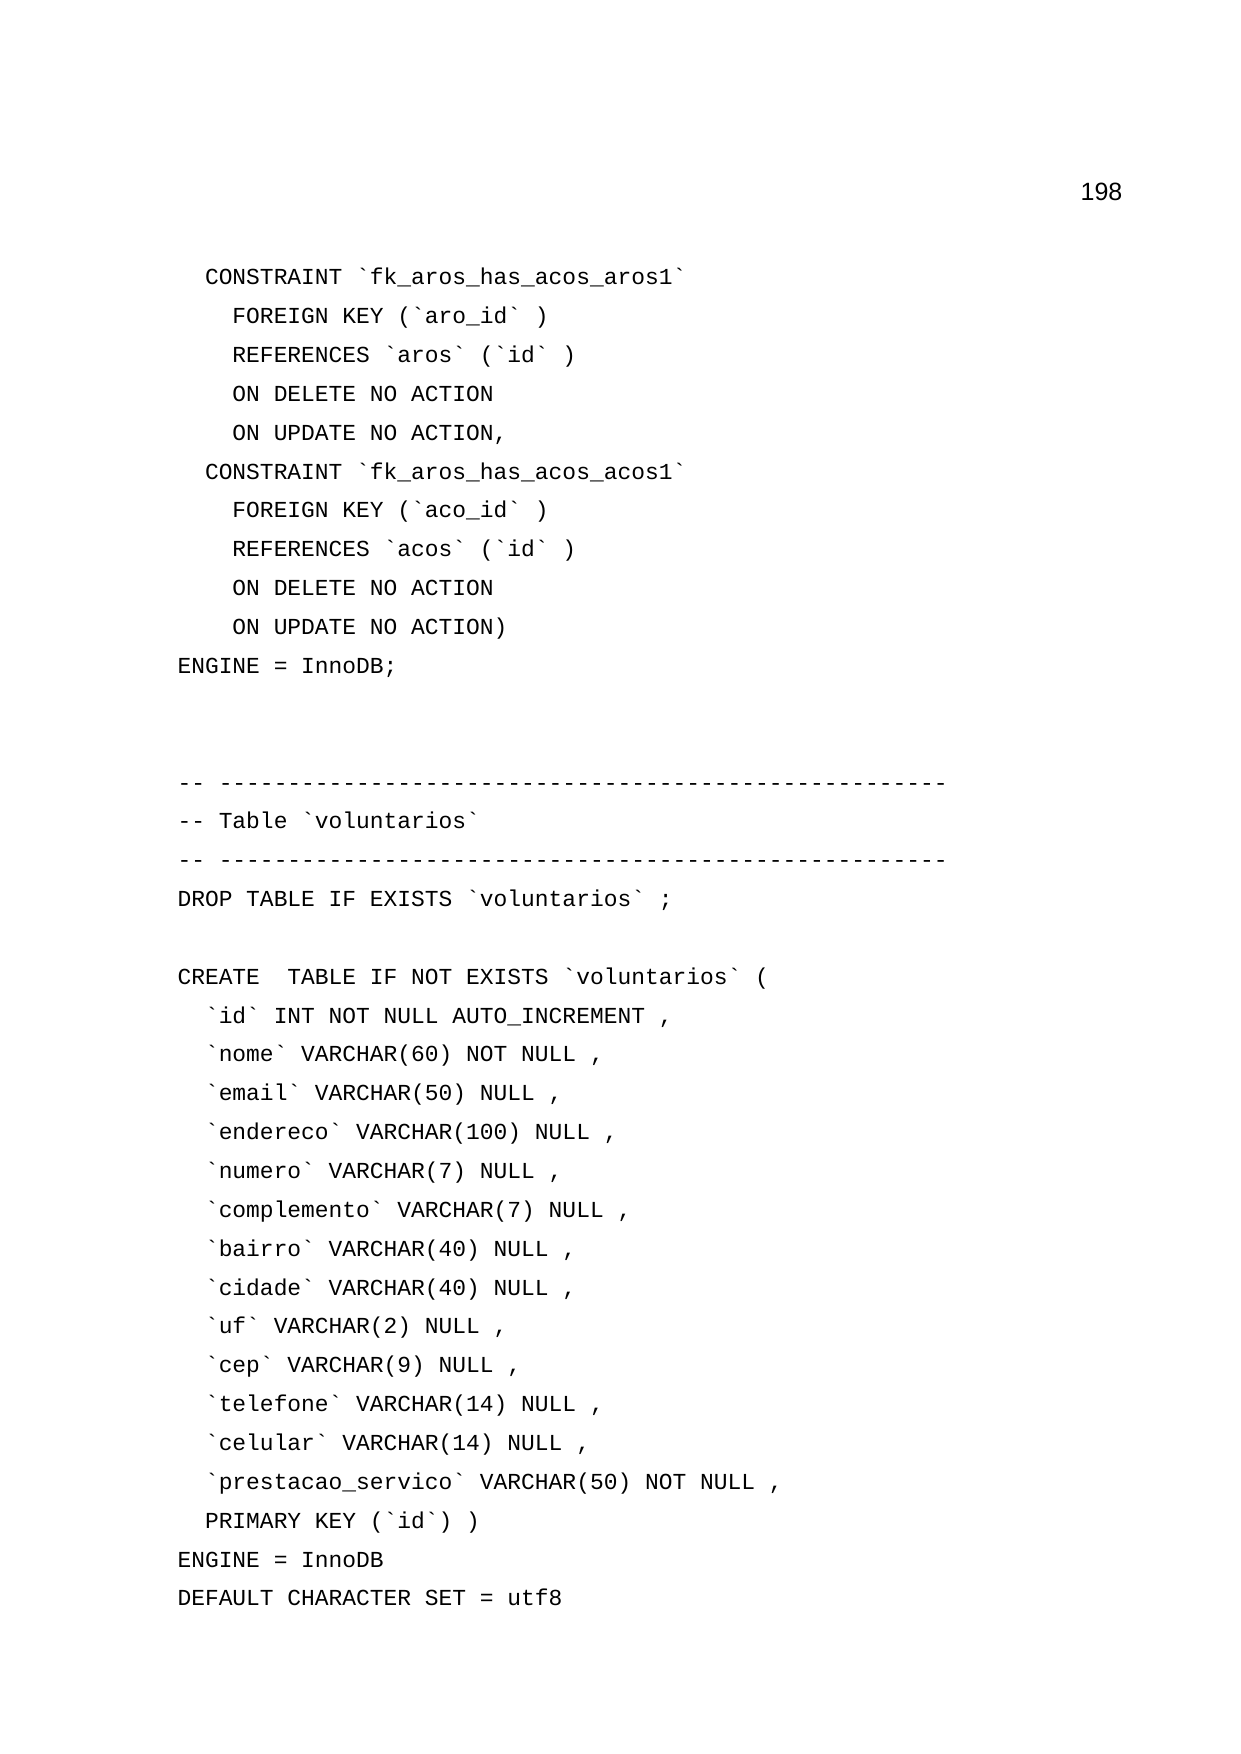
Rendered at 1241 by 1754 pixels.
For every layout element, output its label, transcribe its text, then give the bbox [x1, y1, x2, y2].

text REFERENCES `acos` (`id` ) [177, 538, 1122, 564]
text `id` INT NOT NULL AUTO_INCREMENT , [177, 1004, 1122, 1030]
text `email` VARCHAR(50) NULL , [177, 1082, 1122, 1108]
text DROP TABLE IF EXISTS `voluntarios` ; [177, 887, 1122, 913]
text REFERENCES `aros` (`id` ) [177, 343, 1122, 369]
text ON DELETE NO ACTION [177, 577, 1122, 602]
text FOREIGN KEY (`aro_id` ) [177, 304, 1122, 331]
text -- ----------------------------------------------------- [177, 848, 1122, 874]
text `complemento` VARCHAR(7) NULL , [177, 1198, 1122, 1224]
text `endereco` VARCHAR(100) NULL , [177, 1121, 1122, 1146]
text ON UPDATE NO ACTION, [177, 421, 1122, 447]
text `telefone` VARCHAR(14) NULL , [177, 1392, 1122, 1418]
text `bairro` VARCHAR(40) NULL , [177, 1237, 1122, 1263]
text FOREIGN KEY (`aco_id` ) [177, 499, 1122, 525]
text `celular` VARCHAR(14) NULL , [177, 1431, 1122, 1457]
text `uf` VARCHAR(2) NULL , [177, 1315, 1122, 1341]
text ENGINE = InnoDB [177, 1548, 1122, 1574]
text `nome` VARCHAR(60) NOT NULL , [177, 1043, 1122, 1069]
text ON UPDATE NO ACTION) [177, 615, 1122, 641]
text CONSTRAINT `fk_aros_has_acos_aros1` [177, 266, 1122, 292]
text ON DELETE NO ACTION [177, 382, 1122, 408]
text PRIMARY KEY (`id`) ) [177, 1509, 1122, 1535]
text -- ----------------------------------------------------- [177, 771, 1122, 797]
text `numero` VARCHAR(7) NULL , [177, 1159, 1122, 1185]
text CREATE TABLE IF NOT EXISTS `voluntarios` ( [177, 965, 1122, 991]
text ENGINE = InnoDB; [177, 654, 1122, 680]
text `prestacao_servico` VARCHAR(50) NOT NULL , [177, 1470, 1122, 1496]
text `cep` VARCHAR(9) NULL , [177, 1354, 1122, 1379]
text CONSTRAINT `fk_aros_has_acos_acos1` [177, 460, 1122, 486]
text DEFAULT CHARACTER SET = utf8 [177, 1587, 1122, 1613]
text -- Table `voluntarios` [177, 810, 1122, 836]
text `cidade` VARCHAR(40) NULL , [177, 1276, 1122, 1302]
